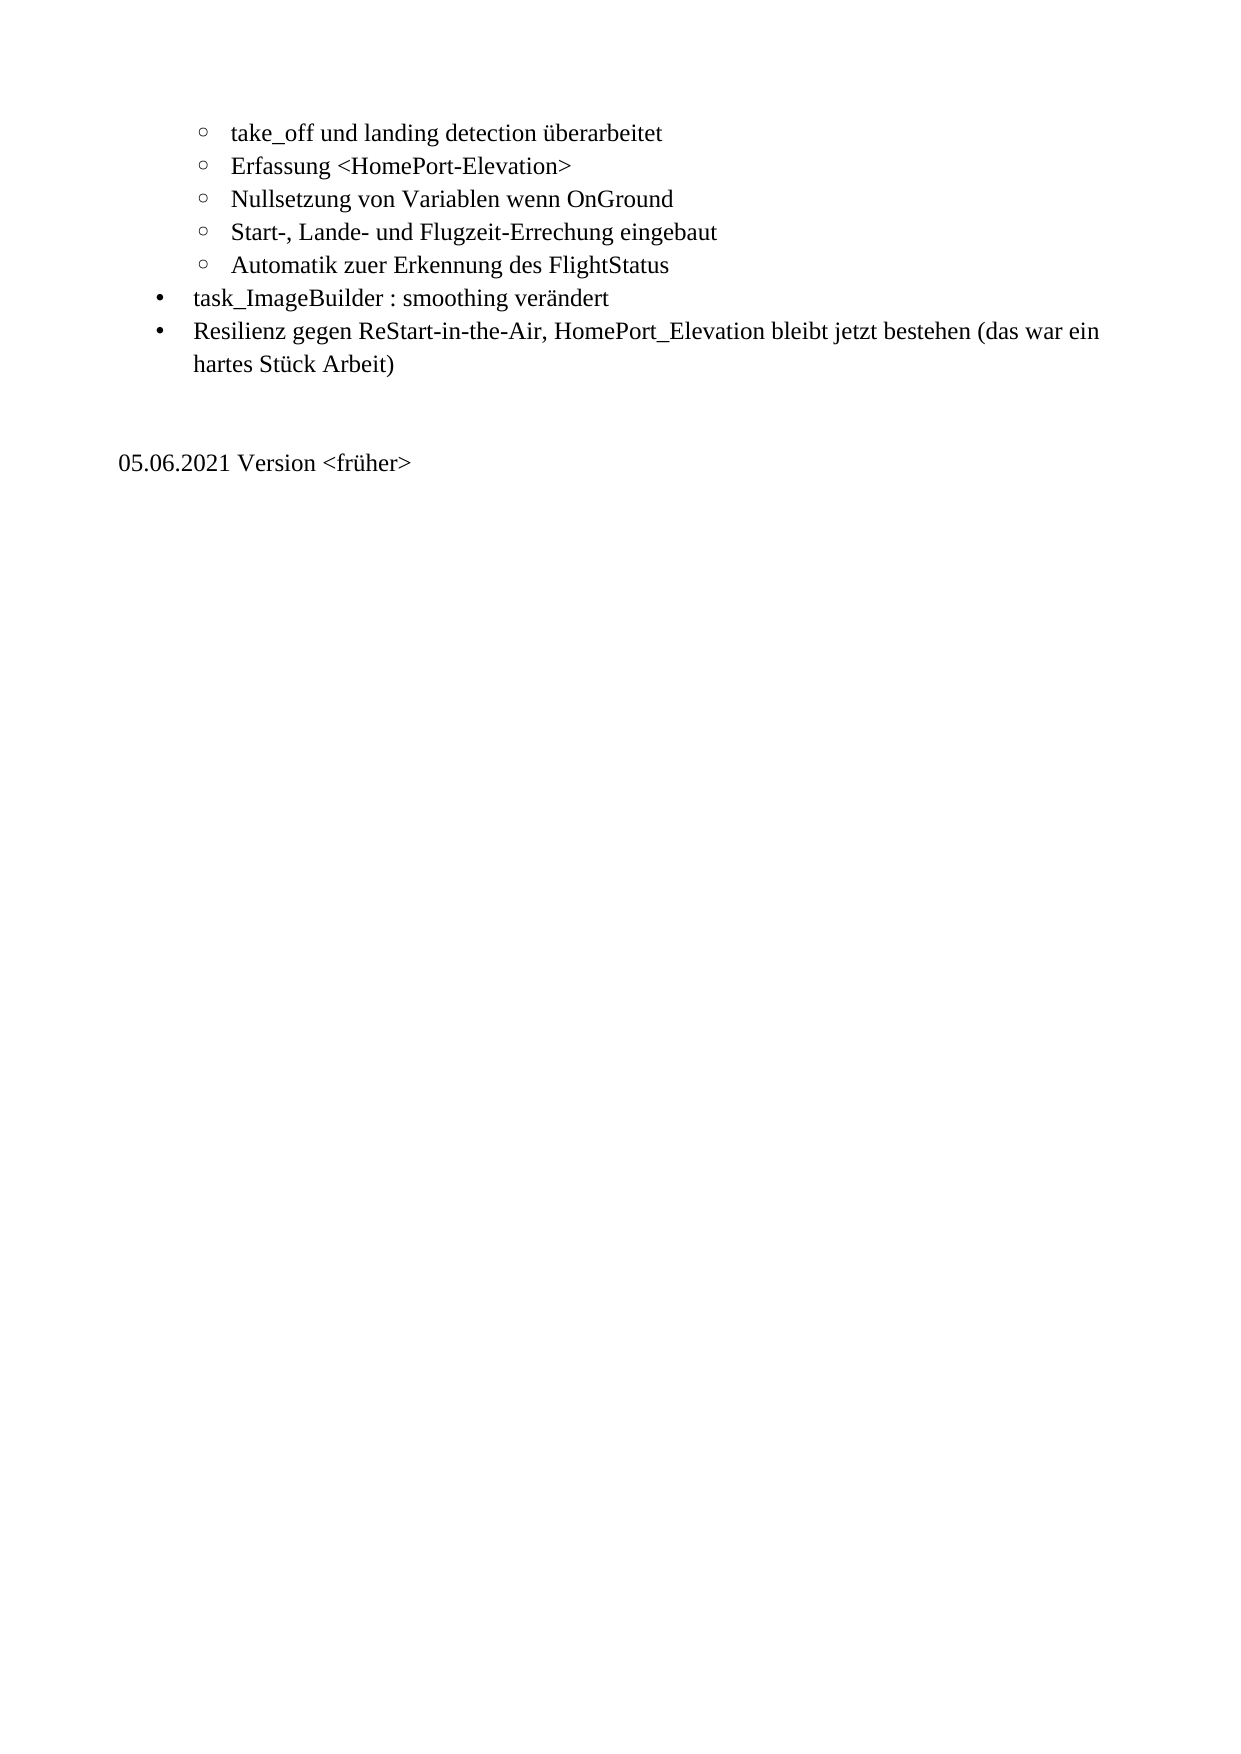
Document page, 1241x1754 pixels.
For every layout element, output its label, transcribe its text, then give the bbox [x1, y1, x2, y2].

list Automatik zuer Erkennung des FlightStatus [193, 250, 1122, 279]
list task_ImageBuilder : smoothing verändert [156, 283, 1122, 312]
list Start-, Lande- und Flugzeit-Errechung eingebaut [193, 217, 1122, 246]
text 05.06.2021 Version <früher> [118, 448, 1122, 477]
list Nullsetzung von Variablen wenn OnGround [193, 184, 1122, 213]
list Resilienz gegen ReStart-in-the-Air, HomePort_Elevation bleibt jetzt bestehen (das war ein hartes Stück Arbeit) [156, 316, 1122, 378]
list Erfassung <HomePort-Elevation> [193, 151, 1122, 180]
list take_off und landing detection überarbeitet [193, 118, 1122, 147]
